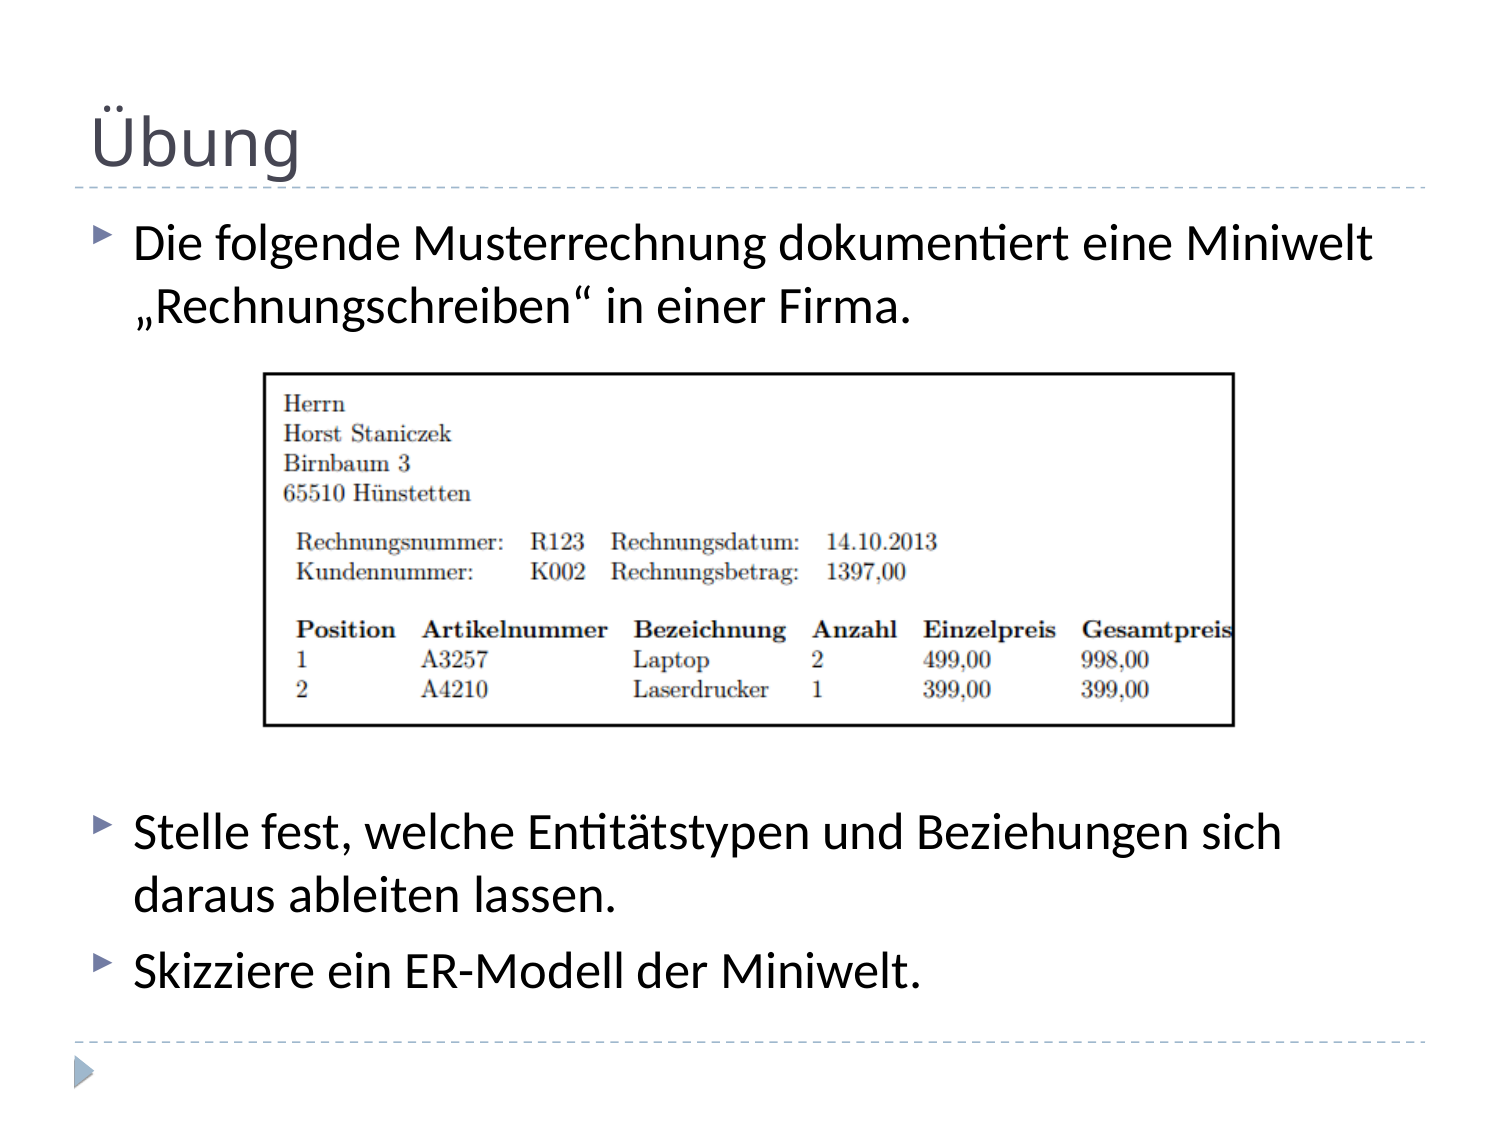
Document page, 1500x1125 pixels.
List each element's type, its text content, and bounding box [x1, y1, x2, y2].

title Übung [75, 24, 1425, 188]
picture [246, 360, 1254, 743]
list Die folgende Musterrechnung dokumentiert eine Miniwelt „Rechnungschreiben“ in einer Firma. Stelle fest, welche Entitätstypen und Beziehungen sich daraus ableiten lassen. Skizziere ein ER-Modell der Miniwelt. [75, 200, 1425, 1010]
